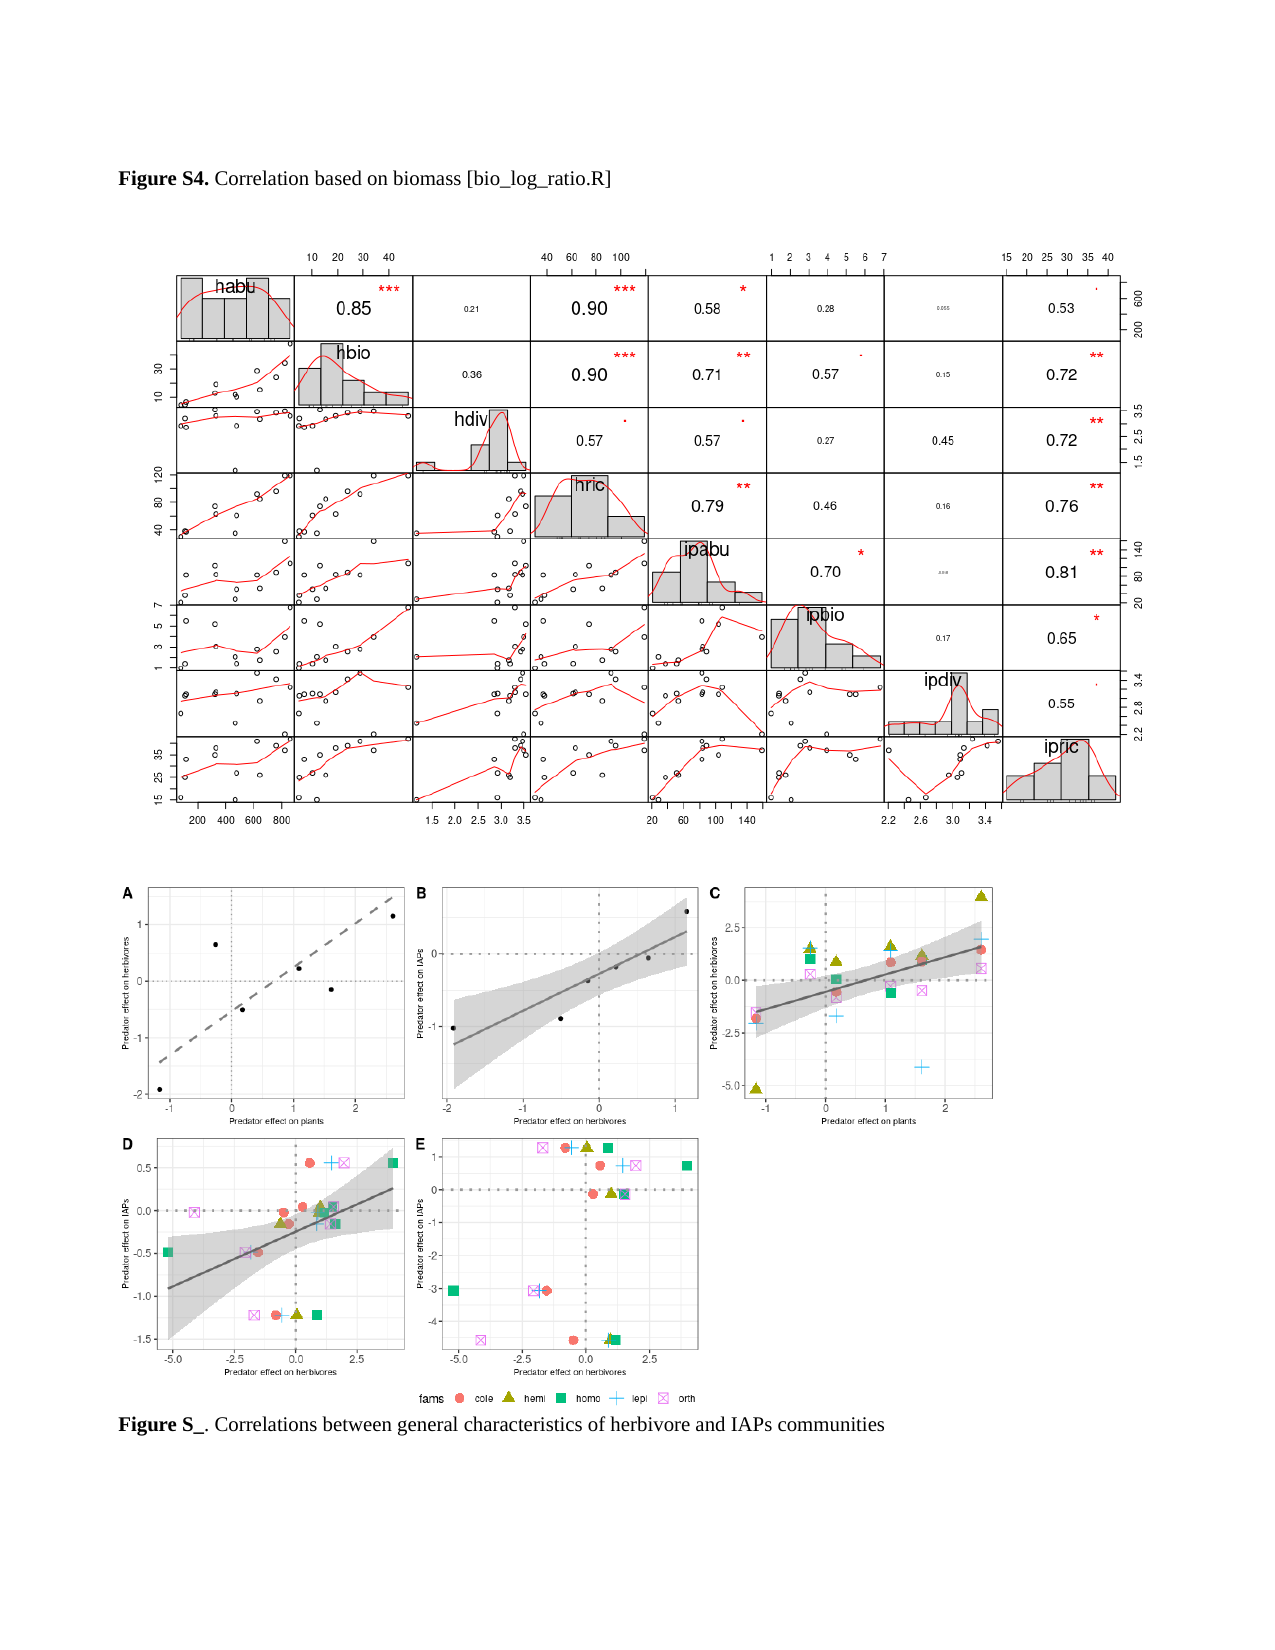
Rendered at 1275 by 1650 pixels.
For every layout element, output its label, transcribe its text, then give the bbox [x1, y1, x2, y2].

picture [116, 881, 998, 1413]
text Figure S_. Correlations between general characteristics of herbivore and IAPs communities [118, 873, 1157, 1436]
picture [128, 227, 1168, 850]
text Figure S4. Correlation based on biomass [bio_log_ratio.R] [118, 166, 1157, 190]
